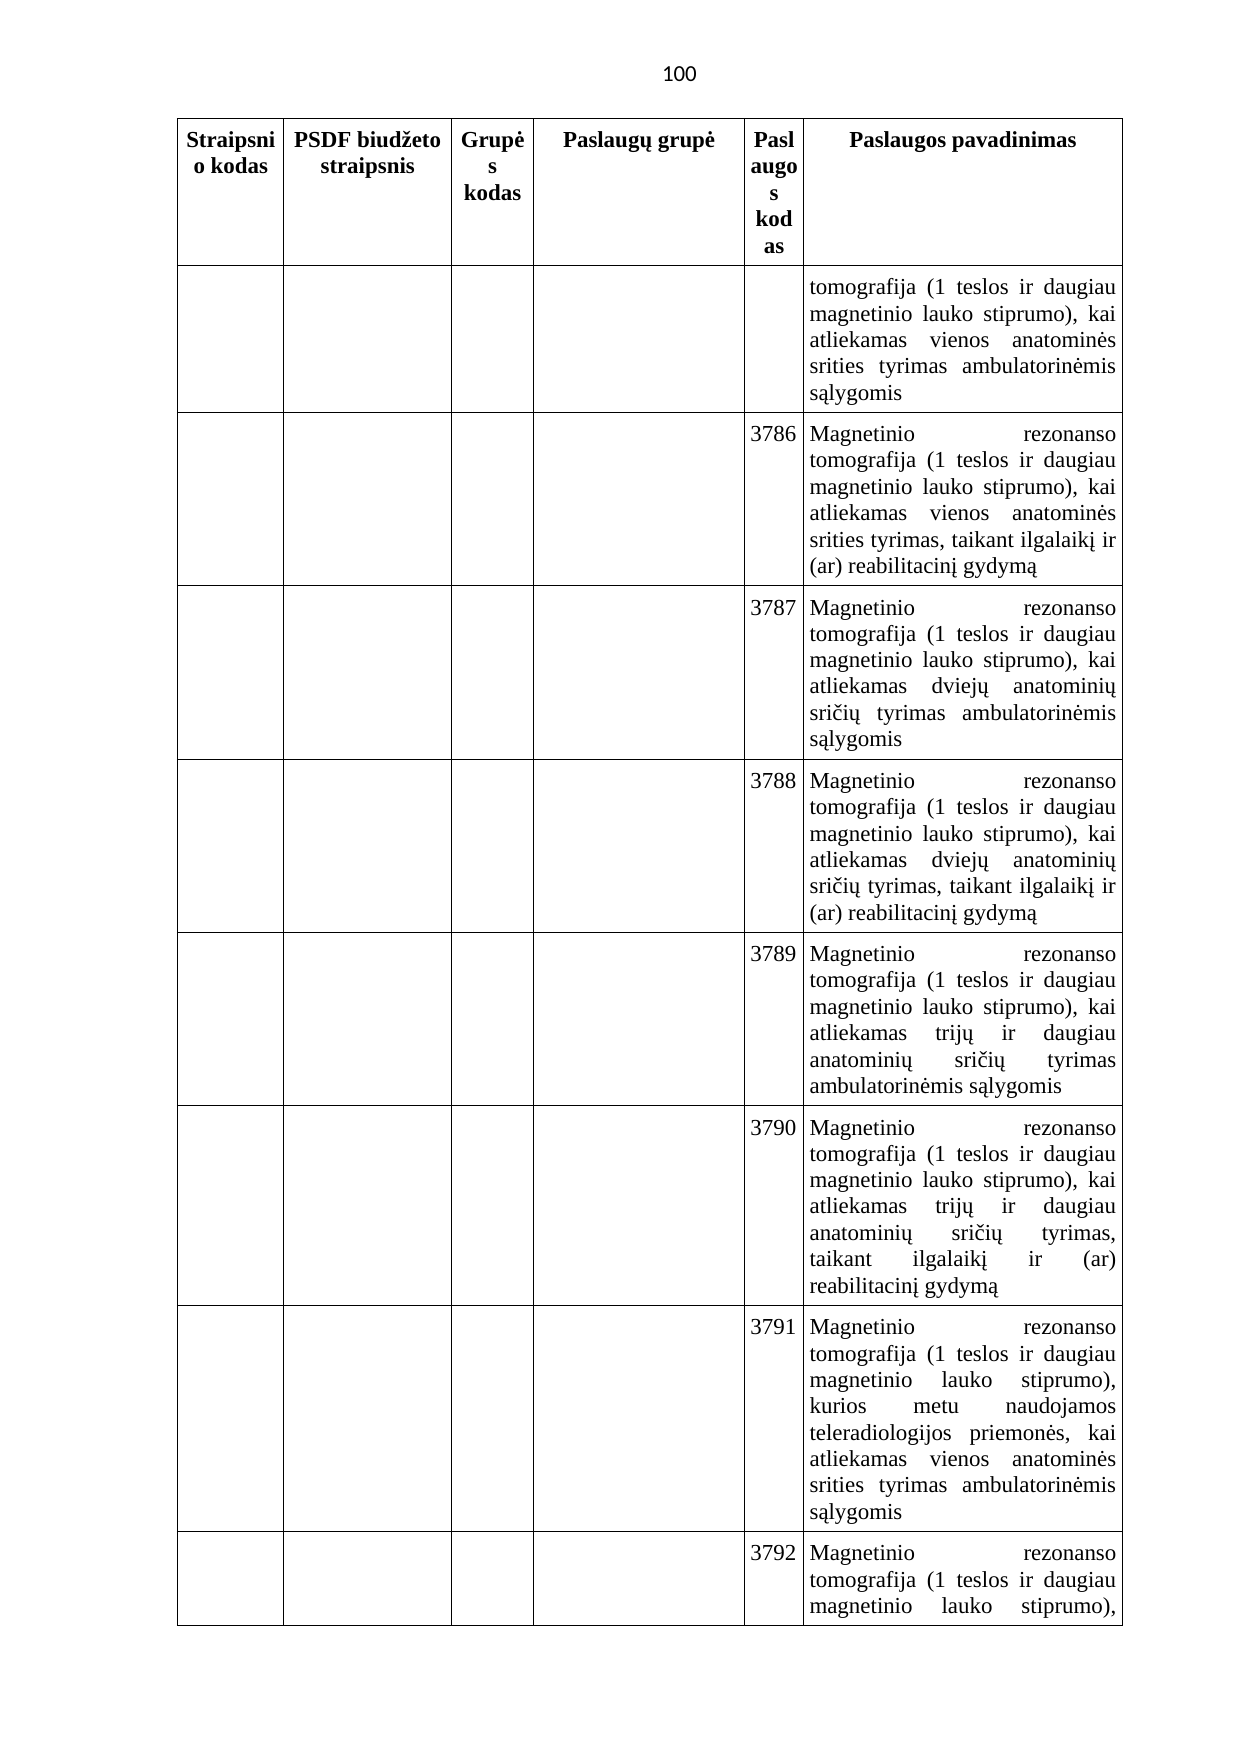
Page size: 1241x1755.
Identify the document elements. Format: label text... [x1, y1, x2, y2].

table_cell [534, 586, 744, 759]
table_cell [178, 586, 283, 759]
table_cell 3788 [745, 760, 803, 932]
table_cell [284, 933, 451, 1105]
table_cell [745, 266, 803, 412]
table_cell [178, 1532, 283, 1625]
table_cell [178, 1106, 283, 1305]
table_cell Magnetinio rezonanso tomografija (1 teslos ir daugiau magnetinio lauko stiprumo), [804, 1532, 1122, 1625]
table_cell Magnetinio rezonanso tomografija (1 teslos ir daugiau magnetinio lauko stiprumo), kai atliekamas trijų ir daugiau anatominių sričių tyrimas ambulatorinėmis sąlygomis [804, 933, 1122, 1105]
table_header Straipsnio kodas [178, 119, 283, 265]
table_cell [178, 760, 283, 932]
table_cell [178, 1306, 283, 1531]
table_cell [534, 1532, 744, 1625]
table_cell 3790 [745, 1106, 803, 1305]
table_cell [452, 933, 533, 1105]
table_cell 3791 [745, 1306, 803, 1531]
table_cell [452, 586, 533, 759]
table_cell [284, 266, 451, 412]
table_cell Magnetinio rezonanso tomografija (1 teslos ir daugiau magnetinio lauko stiprumo), kai atliekamas trijų ir daugiau anatominių sričių tyrimas, taikant ilgalaikį ir (ar) reabilitacinį gydymą [804, 1106, 1122, 1305]
table_cell [452, 266, 533, 412]
table_cell [534, 933, 744, 1105]
table_cell [452, 1532, 533, 1625]
table_cell Magnetinio rezonanso tomografija (1 teslos ir daugiau magnetinio lauko stiprumo), kai atliekamas dviejų anatominių sričių tyrimas, taikant ilgalaikį ir (ar) reabilitacinį gydymą [804, 760, 1122, 932]
table_cell [284, 760, 451, 932]
table_cell [534, 266, 744, 412]
table_cell Magnetinio rezonanso tomografija (1 teslos ir daugiau magnetinio lauko stiprumo), kurios metu naudojamos teleradiologijos priemonės, kai atliekamas vienos anatominės srities tyrimas ambulatorinėmis sąlygomis [804, 1306, 1122, 1531]
table_cell [534, 1306, 744, 1531]
table_header Paslaugos pavadinimas [804, 119, 1122, 265]
table_header PSDF biudžeto straipsnis [284, 119, 451, 265]
table_cell Magnetinio rezonanso tomografija (1 teslos ir daugiau magnetinio lauko stiprumo), kai atliekamas dviejų anatominių sričių tyrimas ambulatorinėmis sąlygomis [804, 586, 1122, 759]
table_cell [178, 933, 283, 1105]
table_cell 3789 [745, 933, 803, 1105]
table_cell [178, 266, 283, 412]
table_header Paslaugų grupė [534, 119, 744, 265]
table_header Paslaugos kodas [745, 119, 803, 265]
table_cell 3792 [745, 1532, 803, 1625]
table_cell [284, 586, 451, 759]
table_cell [534, 1106, 744, 1305]
table_cell tomografija (1 teslos ir daugiau magnetinio lauko stiprumo), kai atliekamas vienos anatominės srities tyrimas ambulatorinėmis sąlygomis [804, 266, 1122, 412]
table_header Grupės kodas [452, 119, 533, 265]
table_cell [452, 1106, 533, 1305]
table_cell [284, 1106, 451, 1305]
table_cell [284, 413, 451, 585]
table_cell [534, 760, 744, 932]
table_cell 3787 [745, 586, 803, 759]
table_cell Magnetinio rezonanso tomografija (1 teslos ir daugiau magnetinio lauko stiprumo), kai atliekamas vienos anatominės srities tyrimas, taikant ilgalaikį ir (ar) reabilitacinį gydymą [804, 413, 1122, 585]
table_cell [534, 413, 744, 585]
table_cell [452, 760, 533, 932]
table_cell [284, 1532, 451, 1625]
table_cell 3786 [745, 413, 803, 585]
table_cell [178, 413, 283, 585]
table_cell [452, 413, 533, 585]
table_cell [452, 1306, 533, 1531]
table_cell [284, 1306, 451, 1531]
